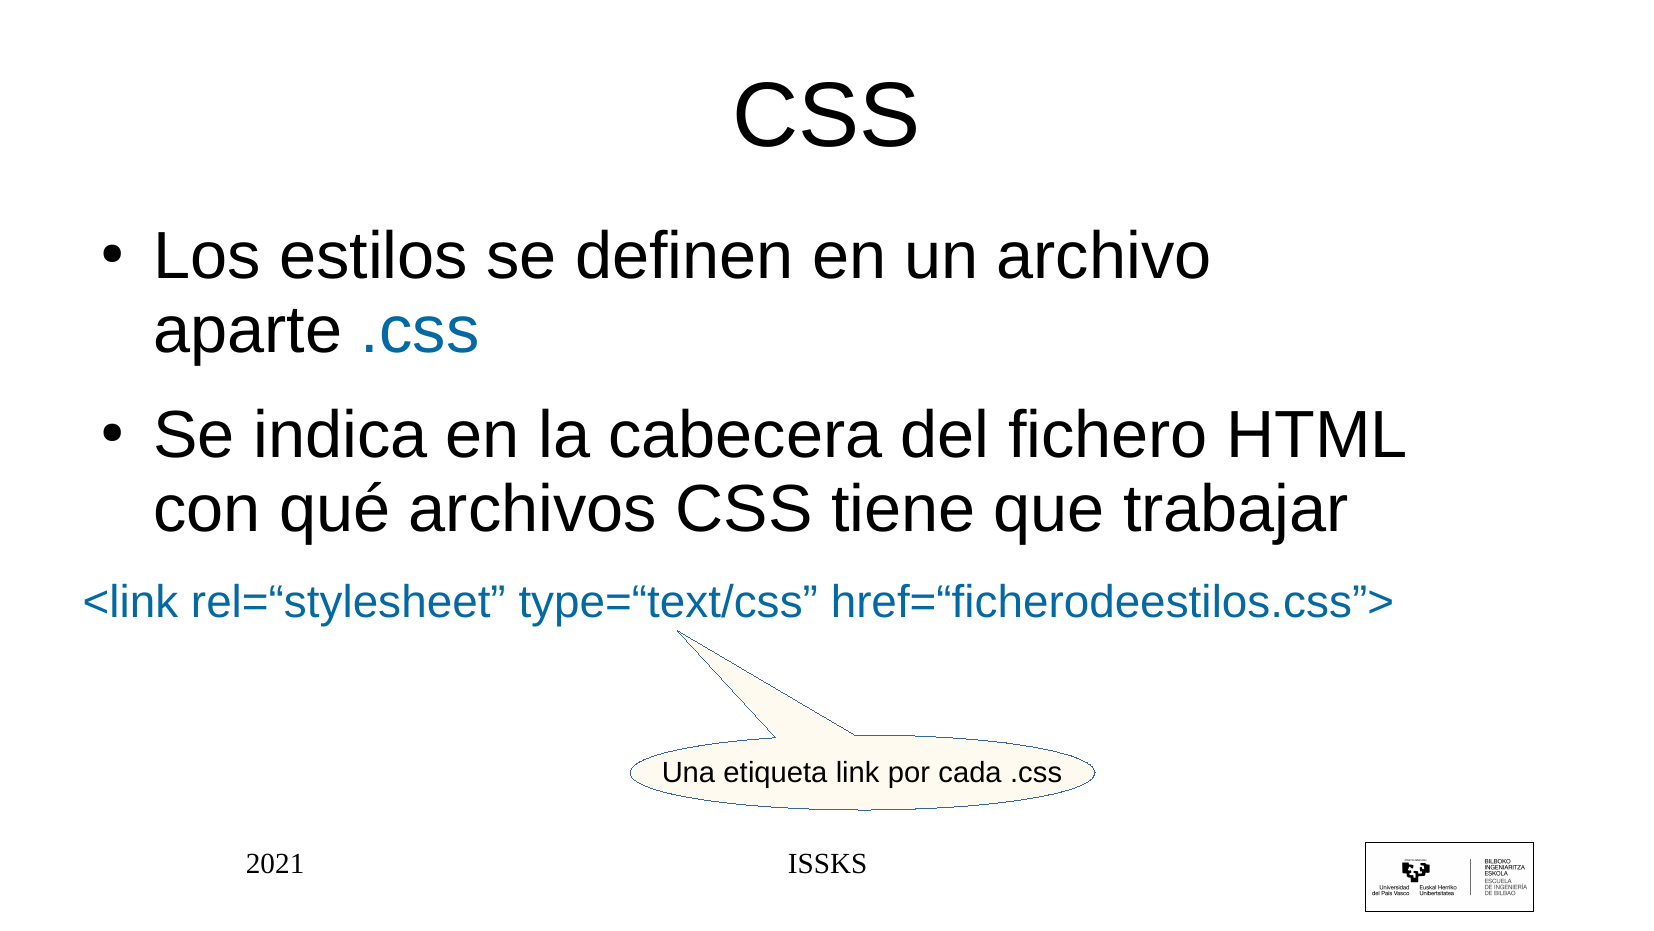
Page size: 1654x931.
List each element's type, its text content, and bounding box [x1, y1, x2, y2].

text_box Una etiqueta link por cada .css [630, 630, 1096, 811]
list Los estilos se definen en un archivo aparte .css Se indica en la cabecera del fichero HTML con qué archivos CSS tiene que trabajar <link rel=“stylesheet” type=“text/css” href=“ficherodeestilos.css”> [82, 217, 1456, 758]
title CSS [82, 37, 1571, 193]
picture [1366, 843, 1533, 911]
